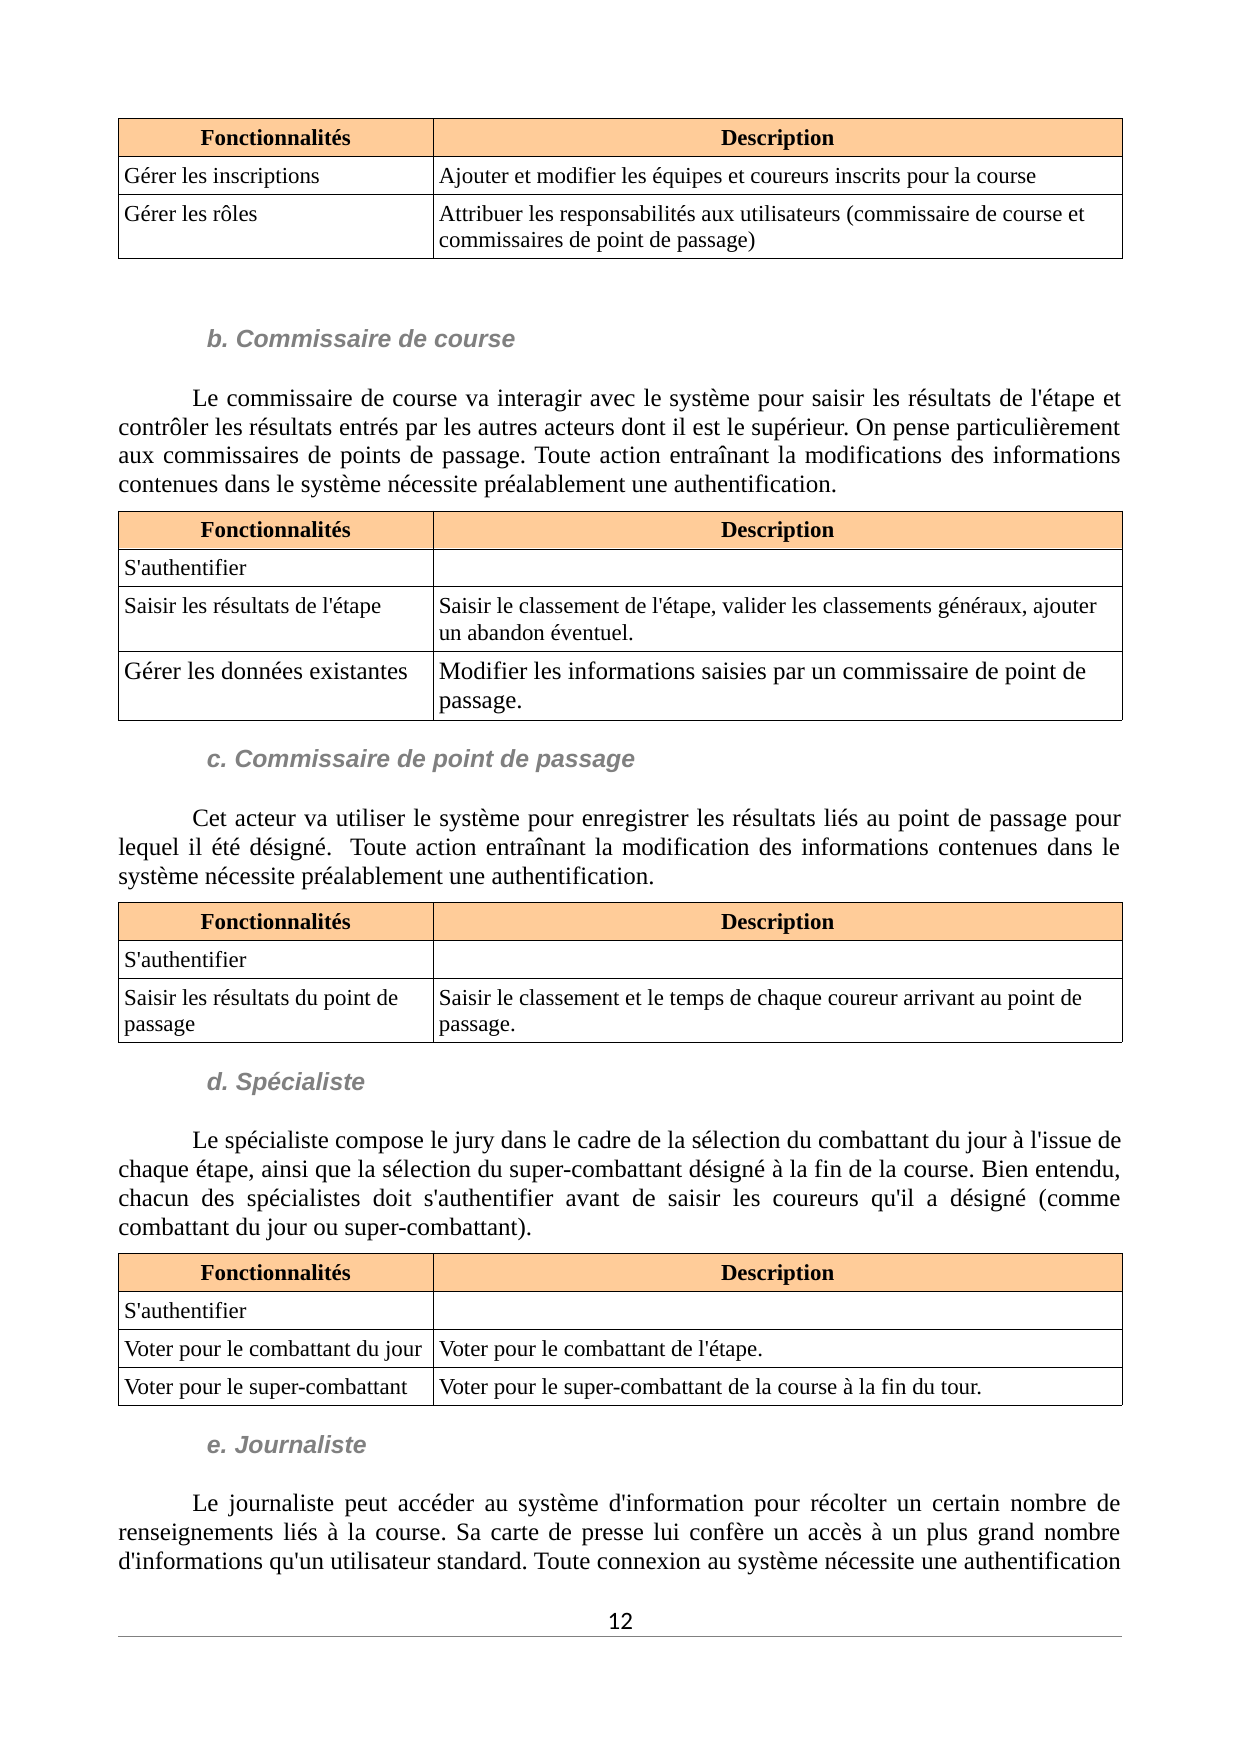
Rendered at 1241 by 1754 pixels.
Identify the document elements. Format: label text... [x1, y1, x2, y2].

table_cell Saisir le classement de l'étape, valider les classements généraux, ajouter un abandon éventuel. [434, 587, 1122, 651]
table_cell Attribuer les responsabilités aux utilisateurs (commissaire de course et commissaires de point de passage) [434, 195, 1122, 258]
table_cell Saisir les résultats de l'étape [119, 587, 433, 651]
subtitle Commissaire de point de passage [207, 744, 1122, 773]
table_cell Modifier les informations saisies par un commissaire de point de passage. [434, 652, 1122, 720]
table_cell [434, 550, 1122, 586]
table_header Description [434, 903, 1122, 940]
subtitle Commissaire de course [207, 324, 1122, 353]
table_cell [434, 941, 1122, 978]
table_header Description [434, 1254, 1122, 1291]
table_header Fonctionnalités [119, 903, 433, 940]
table_cell Saisir le classement et le temps de chaque coureur arrivant au point de passage. [434, 979, 1122, 1042]
table_cell S'authentifier [119, 1292, 433, 1329]
table_cell Gérer les inscriptions [119, 157, 433, 194]
table_header Fonctionnalités [119, 1254, 433, 1291]
table_header Description [434, 512, 1122, 548]
table_cell S'authentifier [119, 941, 433, 978]
table_header Description [434, 119, 1122, 156]
table_cell Gérer les rôles [119, 195, 433, 258]
table_header Fonctionnalités [119, 119, 433, 156]
text Cet acteur va utiliser le système pour enregistrer les résultats liés au point de passage pour lequel il été désigné. Toute action entraînant la modification des informations contenues dans le système nécessite préalablement une authentification. [118, 803, 1122, 889]
table_cell Voter pour le combattant du jour [119, 1330, 433, 1367]
text Le journaliste peut accéder au système d'information pour récolter un certain nombre de renseignements liés à la course. Sa carte de presse lui confère un accès à un plus grand nombre d'informations qu'un utilisateur standard. Toute connexion au système nécessite une authentification [118, 1488, 1122, 1574]
text Le spécialiste compose le jury dans le cadre de la sélection du combattant du jour à l'issue de chaque étape, ainsi que la sélection du super-combattant désigné à la fin de la course. Bien entendu, chacun des spécialistes doit s'authentifier avant de saisir les coureurs qu'il a désigné (comme combattant du jour ou super-combattant). [118, 1126, 1122, 1241]
table_cell Saisir les résultats du point de passage [119, 979, 433, 1042]
text Le commissaire de course va interagir avec le système pour saisir les résultats de l'étape et contrôler les résultats entrés par les autres acteurs dont il est le supérieur. On pense particulièrement aux commissaires de points de passage. Toute action entraînant la modifications des informations contenues dans le système nécessite préalablement une authentification. [118, 383, 1122, 498]
subtitle Spécialiste [207, 1067, 1122, 1096]
table_cell Voter pour le super-combattant de la course à la fin du tour. [434, 1368, 1122, 1405]
table_cell Ajouter et modifier les équipes et coureurs inscrits pour la course [434, 157, 1122, 194]
table_header Fonctionnalités [119, 512, 433, 548]
table_cell Voter pour le combattant de l'étape. [434, 1330, 1122, 1367]
table_cell S'authentifier [119, 550, 433, 586]
table_cell Voter pour le super-combattant [119, 1368, 433, 1405]
table_cell [434, 1292, 1122, 1329]
subtitle Journaliste [207, 1430, 1122, 1458]
table_cell Gérer les données existantes [119, 652, 433, 720]
